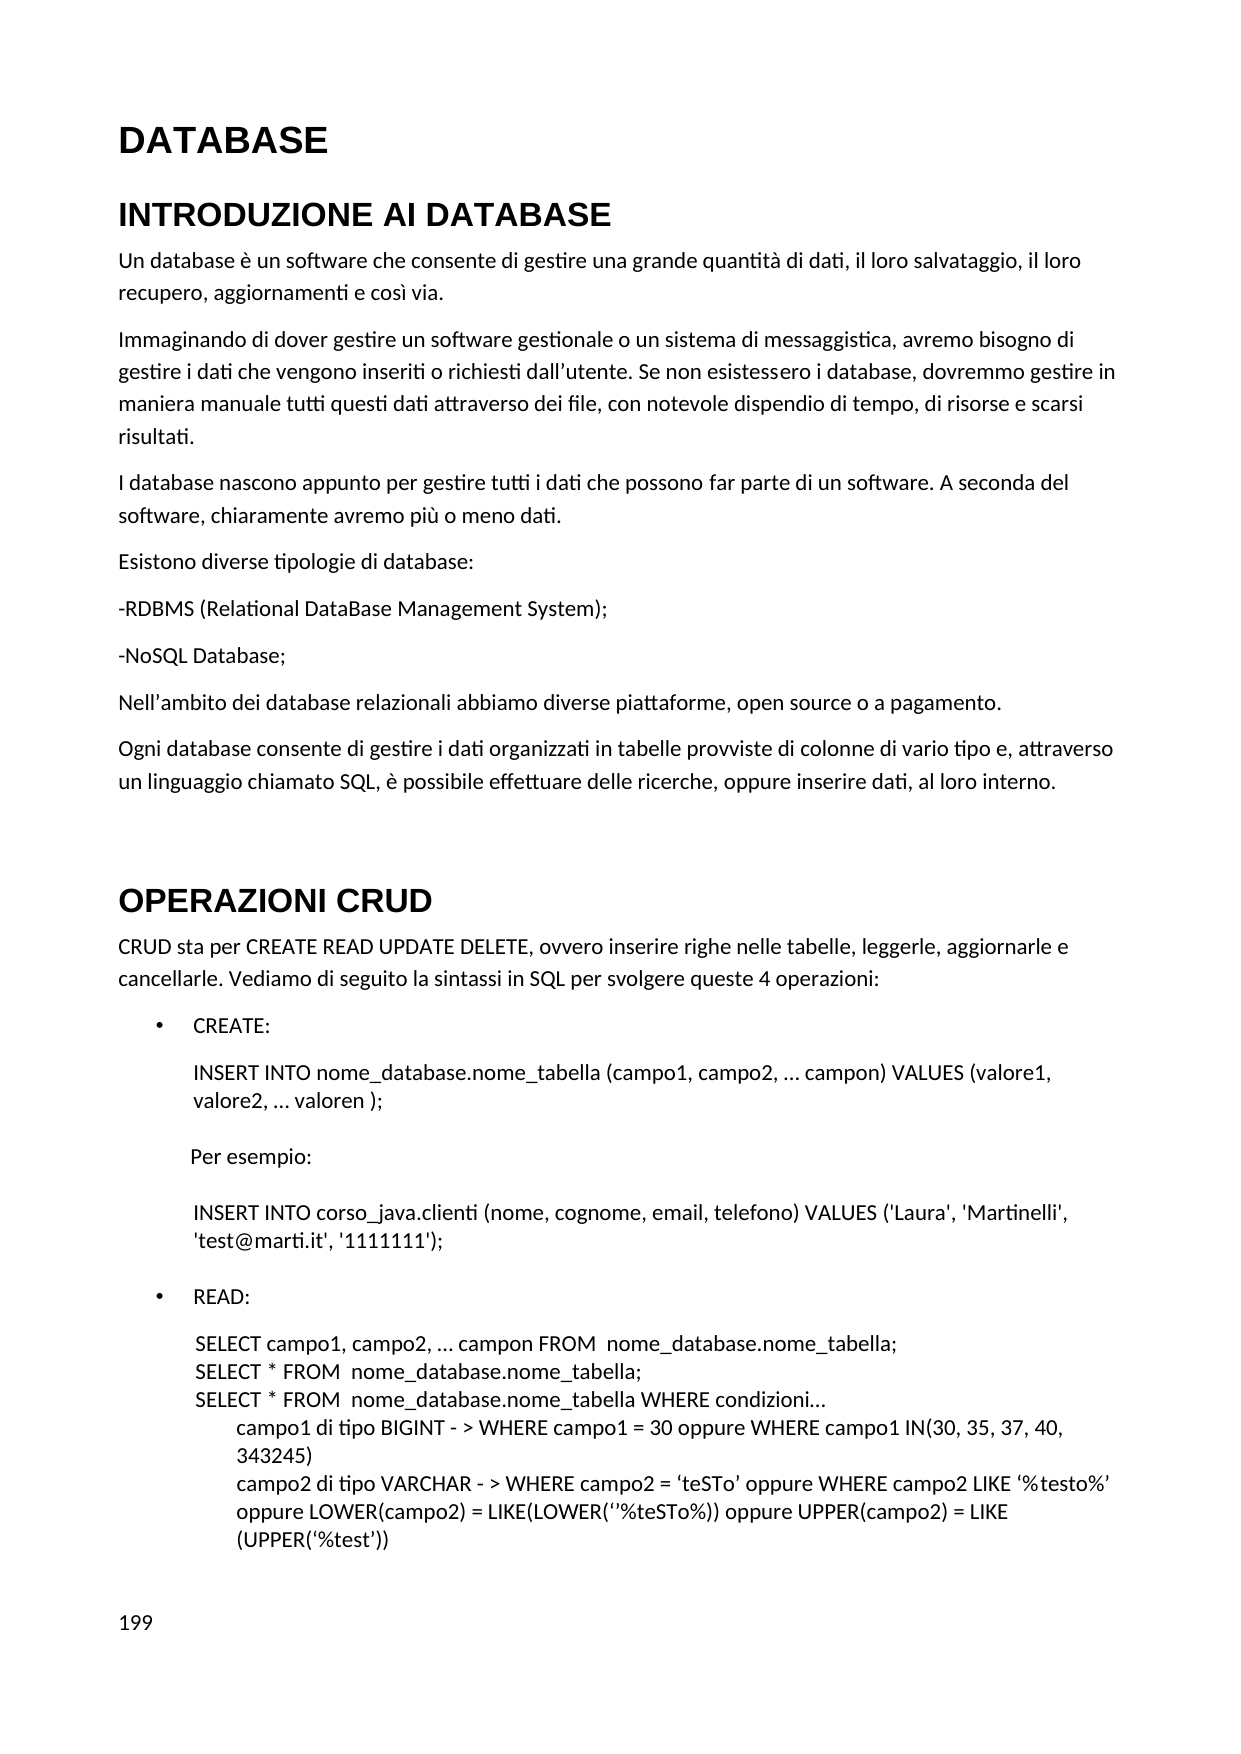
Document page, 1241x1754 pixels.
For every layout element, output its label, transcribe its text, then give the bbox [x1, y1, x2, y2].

text campo1 di tipo BIGINT - > WHERE campo1 = 30 oppure WHERE campo1 IN(30, 35, 37, 40, 343245) [118, 1413, 1122, 1469]
list CREATE: [156, 1011, 1122, 1039]
text SELECT * FROM nome_database.nome_tabella WHERE condizioni… [118, 1385, 1122, 1413]
text -NoSQL Database; [118, 641, 1122, 669]
text SELECT campo1, campo2, … campon FROM nome_database.nome_tabella; [118, 1329, 1122, 1357]
text Un database è un software che consente di gestire una grande quantità di dati, il loro salvataggio, il loro recupero, aggiornamenti e così via. [118, 246, 1122, 306]
list READ: [156, 1282, 1122, 1310]
text campo2 di tipo VARCHAR - > WHERE campo2 = ‘teSTo’ oppure WHERE campo2 LIKE ‘%testo%’ oppure LOWER(campo2) = LIKE(LOWER(‘’%teSTo%)) oppure UPPER(campo2) = LIKE (UPPER(‘%test’)) [118, 1469, 1122, 1553]
list INSERT INTO corso_java.clienti (nome, cognome, email, telefono) VALUES ('Laura', 'Martinelli', 'test@marti.it', '1111111'); [156, 1198, 1122, 1254]
text SELECT * FROM nome_database.nome_tabella; [118, 1357, 1122, 1385]
text Immaginando di dover gestire un software gestionale o un sistema di messaggistica, avremo bisogno di gestire i dati che vengono inseriti o richiesti dall’utente. Se non esistessero i database, dovremmo gestire in maniera manuale tutti questi dati attraverso dei file, con notevole dispendio di tempo, di risorse e scarsi risultati. [118, 325, 1122, 450]
subtitle INTRODUZIONE AI DATABASE [118, 195, 1122, 234]
text I database nascono appunto per gestire tutti i dati che possono far parte di un software. A seconda del software, chiaramente avremo più o meno dati. [118, 468, 1122, 529]
list INSERT INTO nome_database.nome_tabella (campo1, campo2, … campon) VALUES (valore1, valore2, … valoren ); [156, 1058, 1122, 1114]
subtitle OPERAZIONI CRUD [118, 881, 1122, 920]
text Esistono diverse tipologie di database: [118, 547, 1122, 576]
text Nell’ambito dei database relazionali abbiamo diverse piattaforme, open source o a pagamento. [118, 688, 1122, 716]
subtitle DATABASE [118, 118, 1122, 162]
text Ogni database consente di gestire i dati organizzati in tabelle provviste di colonne di vario tipo e, attraverso un linguaggio chiamato SQL, è possibile effettuare delle ricerche, oppure inserire dati, al loro interno. [118, 734, 1122, 795]
text Per esempio: [118, 1142, 1122, 1170]
text CRUD sta per CREATE READ UPDATE DELETE, ovvero inserire righe nelle tabelle, leggerle, aggiornarle e cancellarle. Vediamo di seguito la sintassi in SQL per svolgere queste 4 operazioni: [118, 932, 1122, 992]
text -RDBMS (Relational DataBase Management System); [118, 594, 1122, 622]
